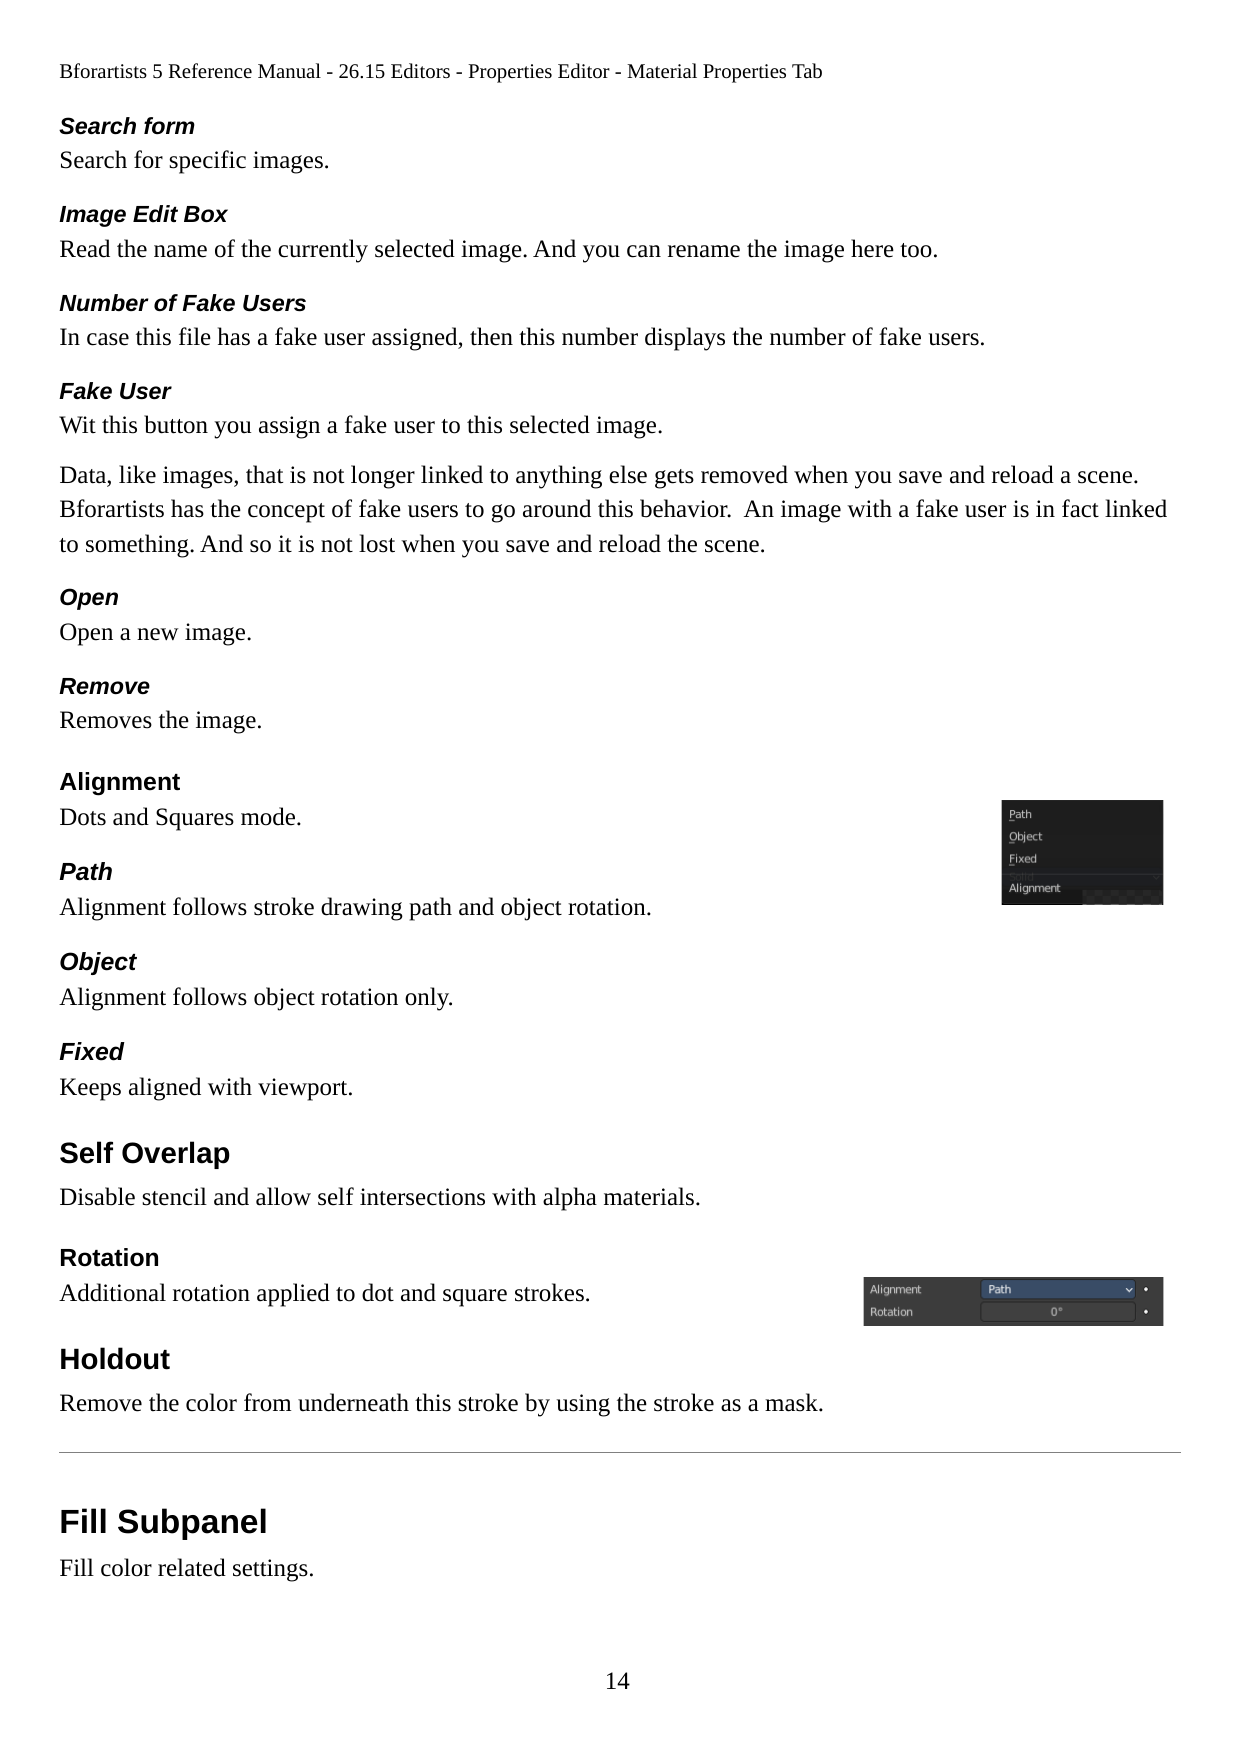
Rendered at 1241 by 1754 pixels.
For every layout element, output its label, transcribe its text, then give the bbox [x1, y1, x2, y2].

text Alignment follows object rotation only. [59, 982, 1181, 1011]
text Additional rotation applied to dot and square strokes. [59, 1278, 863, 1307]
subtitle Remove [59, 672, 1181, 699]
text Data, like images, that is not longer linked to anything else gets removed when you save and reload a scene. Bforartists has the concept of fake users to go around this behavior. An image with a fake user is in fact linked to something. And so it is not lost when you save and reload the scene. [59, 460, 1181, 557]
subtitle Alignment [59, 767, 1181, 795]
subtitle Self Overlap [59, 1136, 1181, 1169]
text Alignment follows stroke drawing path and object rotation. [59, 892, 1181, 921]
text In case this file has a fake user assigned, then this number displays the number of fake users. [59, 322, 1181, 351]
text Open a new image. [59, 617, 1181, 646]
subtitle Search form [59, 113, 1181, 139]
text Wit this button you assign a fake user to this selected image. [59, 411, 1181, 439]
picture [863, 1277, 1164, 1326]
text Disable stencil and allow self intersections with alpha materials. [59, 1182, 1181, 1211]
subtitle Object [59, 947, 1181, 976]
text Keeps aligned with viewport. [59, 1072, 1181, 1101]
subtitle Fake User [59, 378, 1181, 404]
text Remove the color from underneath this stroke by using the stroke as a mask. [59, 1388, 1181, 1417]
subtitle Rotation [59, 1243, 1181, 1272]
text Fill color related settings. [59, 1553, 1181, 1582]
subtitle Fill Subpanel [59, 1502, 1181, 1541]
text Search for specific images. [59, 146, 1181, 174]
text [1164, 802, 1181, 830]
subtitle [1164, 857, 1181, 886]
subtitle Path [59, 857, 1001, 886]
text Removes the image. [59, 705, 1181, 734]
picture [1001, 800, 1164, 905]
text Read the name of the currently selected image. And you can rename the image here too. [59, 234, 1181, 263]
subtitle Number of Fake Users [59, 289, 1181, 316]
subtitle Open [59, 584, 1181, 611]
text Dots and Squares mode. [59, 802, 1001, 830]
subtitle Image Edit Box [59, 201, 1181, 228]
subtitle Fixed [59, 1037, 1181, 1066]
subtitle Holdout [59, 1342, 1181, 1376]
